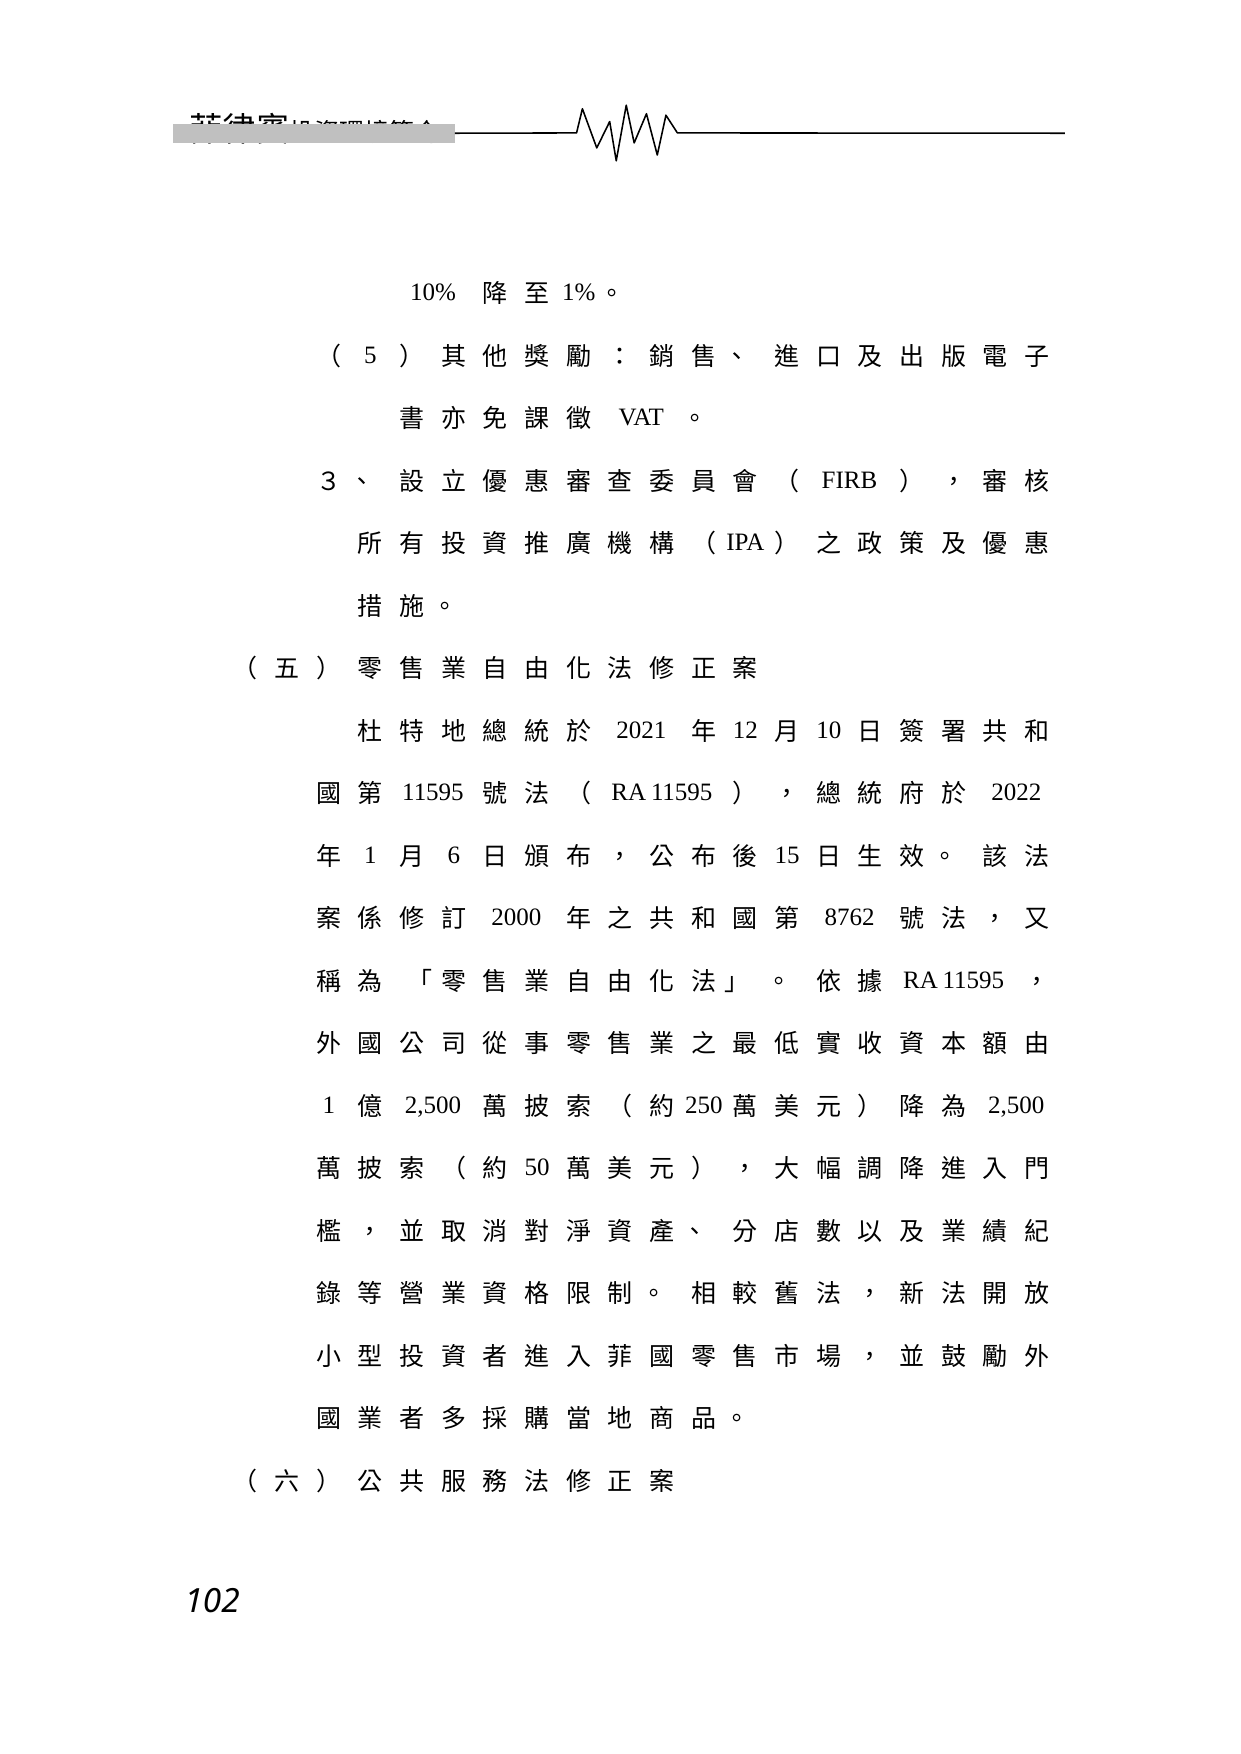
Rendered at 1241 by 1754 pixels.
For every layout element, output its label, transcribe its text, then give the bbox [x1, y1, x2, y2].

text ３、設立優惠審查委員會（FIRB），審核所有投資推廣機構（IPA）之政策及優惠措施。 [281, 438, 1058, 625]
text （五）零售業自由化法修正案 [207, 625, 1058, 688]
text 10%降至1%。 [306, 250, 1058, 313]
text 杜特地總統於2021年12月10日簽署共和國第11595號法（RA 11595），總統府於2022年1月6日頒布，公布後15日生效。該法案係修訂2000年之共和國第8762號法，又稱為「零售業自由化法」。依據RA 11595，外國公司從事零售業之最低實收資本額由1億2,500萬披索（約250萬美元）降為2,500萬披索（約50萬美元），大幅調降進入門檻，並取消對淨資產、分店數以及業績紀錄等營業資格限制。相較舊法，新法開放小型投資者進入菲國零售市場，並鼓勵外國業者多採購當地商品。 [281, 688, 1058, 1438]
text （5）其他獎勵：銷售、進口及出版電子書亦免課徵VAT。 [306, 313, 1058, 438]
text （六）公共服務法修正案 [207, 1438, 1058, 1500]
